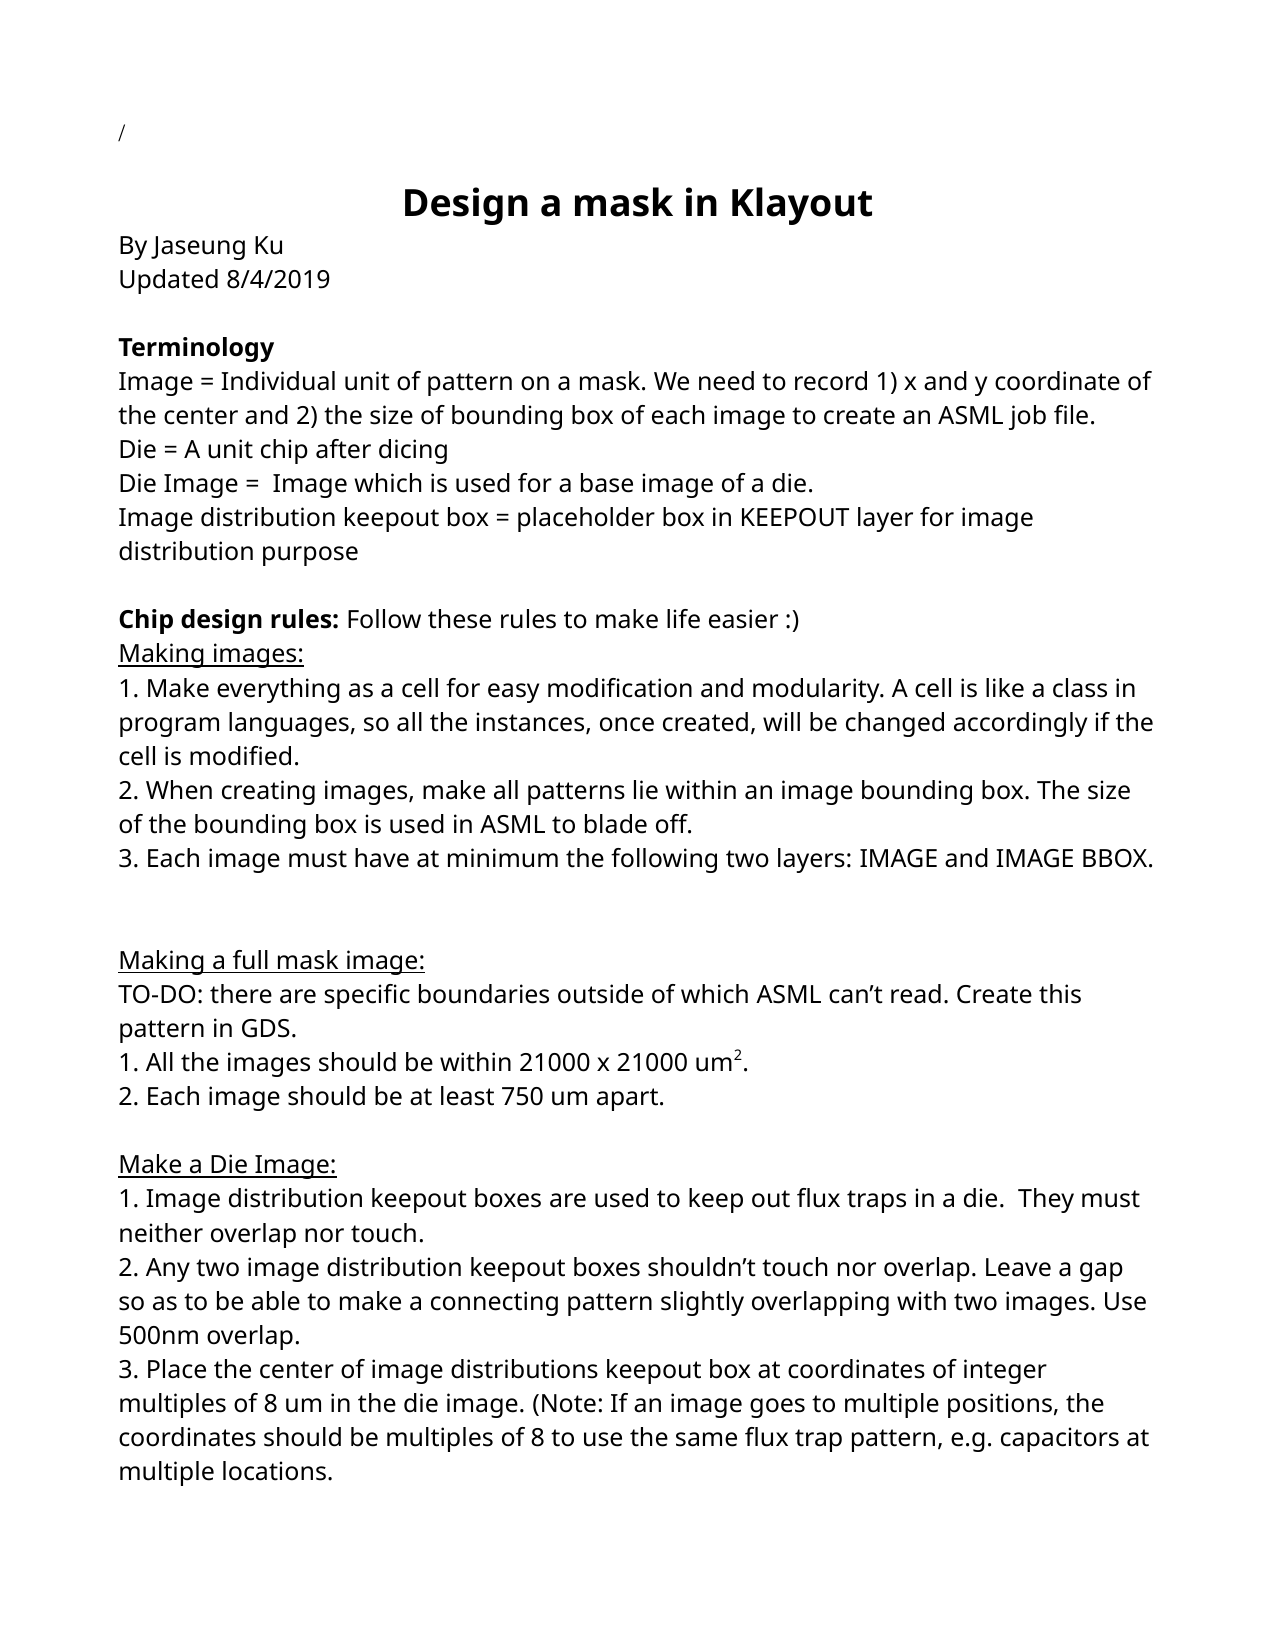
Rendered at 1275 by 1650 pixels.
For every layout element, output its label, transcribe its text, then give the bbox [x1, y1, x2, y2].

text Terminology [118, 329, 1157, 364]
text 2. When creating images, make all patterns lie within an image bounding box. The size of the bounding box is used in ASML to blade off. [118, 772, 1157, 841]
text By Jaseung Ku [118, 227, 1157, 261]
text Die Image = Image which is used for a base image of a die. [118, 466, 1157, 500]
text Making images: [118, 636, 1157, 670]
text Design a mask in Klayout [118, 176, 1157, 227]
text Make a Die Image: [118, 1147, 1157, 1181]
text 1. Make everything as a cell for easy modification and modularity. A cell is like a class in program languages, so all the instances, once created, will be changed accordingly if the cell is modified. [118, 670, 1157, 772]
text 1. All the images should be within 21000 x 21000 um2. [118, 1045, 1157, 1079]
text TO-DO: there are specific boundaries outside of which ASML can’t read. Create this pattern in GDS. [118, 977, 1157, 1045]
text 1. Image distribution keepout boxes are used to keep out flux traps in a die. They must neither overlap nor touch. [118, 1181, 1157, 1249]
text Die = A unit chip after dicing [118, 432, 1157, 466]
text Image distribution keepout box = placeholder box in KEEPOUT layer for image distribution purpose [118, 500, 1157, 568]
text 3. Each image must have at minimum the following two layers: IMAGE and IMAGE BBOX. [118, 841, 1157, 874]
text 3. Place the center of image distributions keepout box at coordinates of integer multiples of 8 um in the die image. (Note: If an image goes to multiple positions, the coordinates should be multiples of 8 to use the same flux trap pattern, e.g. capacitors at multiple locations. [118, 1351, 1157, 1488]
text Image = Individual unit of pattern on a mask. We need to record 1) x and y coordinate of the center and 2) the size of bounding box of each image to create an ASML job file. [118, 364, 1157, 432]
text Chip design rules: Follow these rules to make life easier :) [118, 602, 1157, 636]
text 2. Each image should be at least 750 um apart. [118, 1079, 1157, 1113]
text Making a full mask image: [118, 943, 1157, 977]
text 2. Any two image distribution keepout boxes shouldn’t touch nor overlap. Leave a gap so as to be able to make a connecting pattern slightly overlapping with two images. Use 500nm overlap. [118, 1249, 1157, 1351]
text Updated 8/4/2019 [118, 261, 1157, 296]
